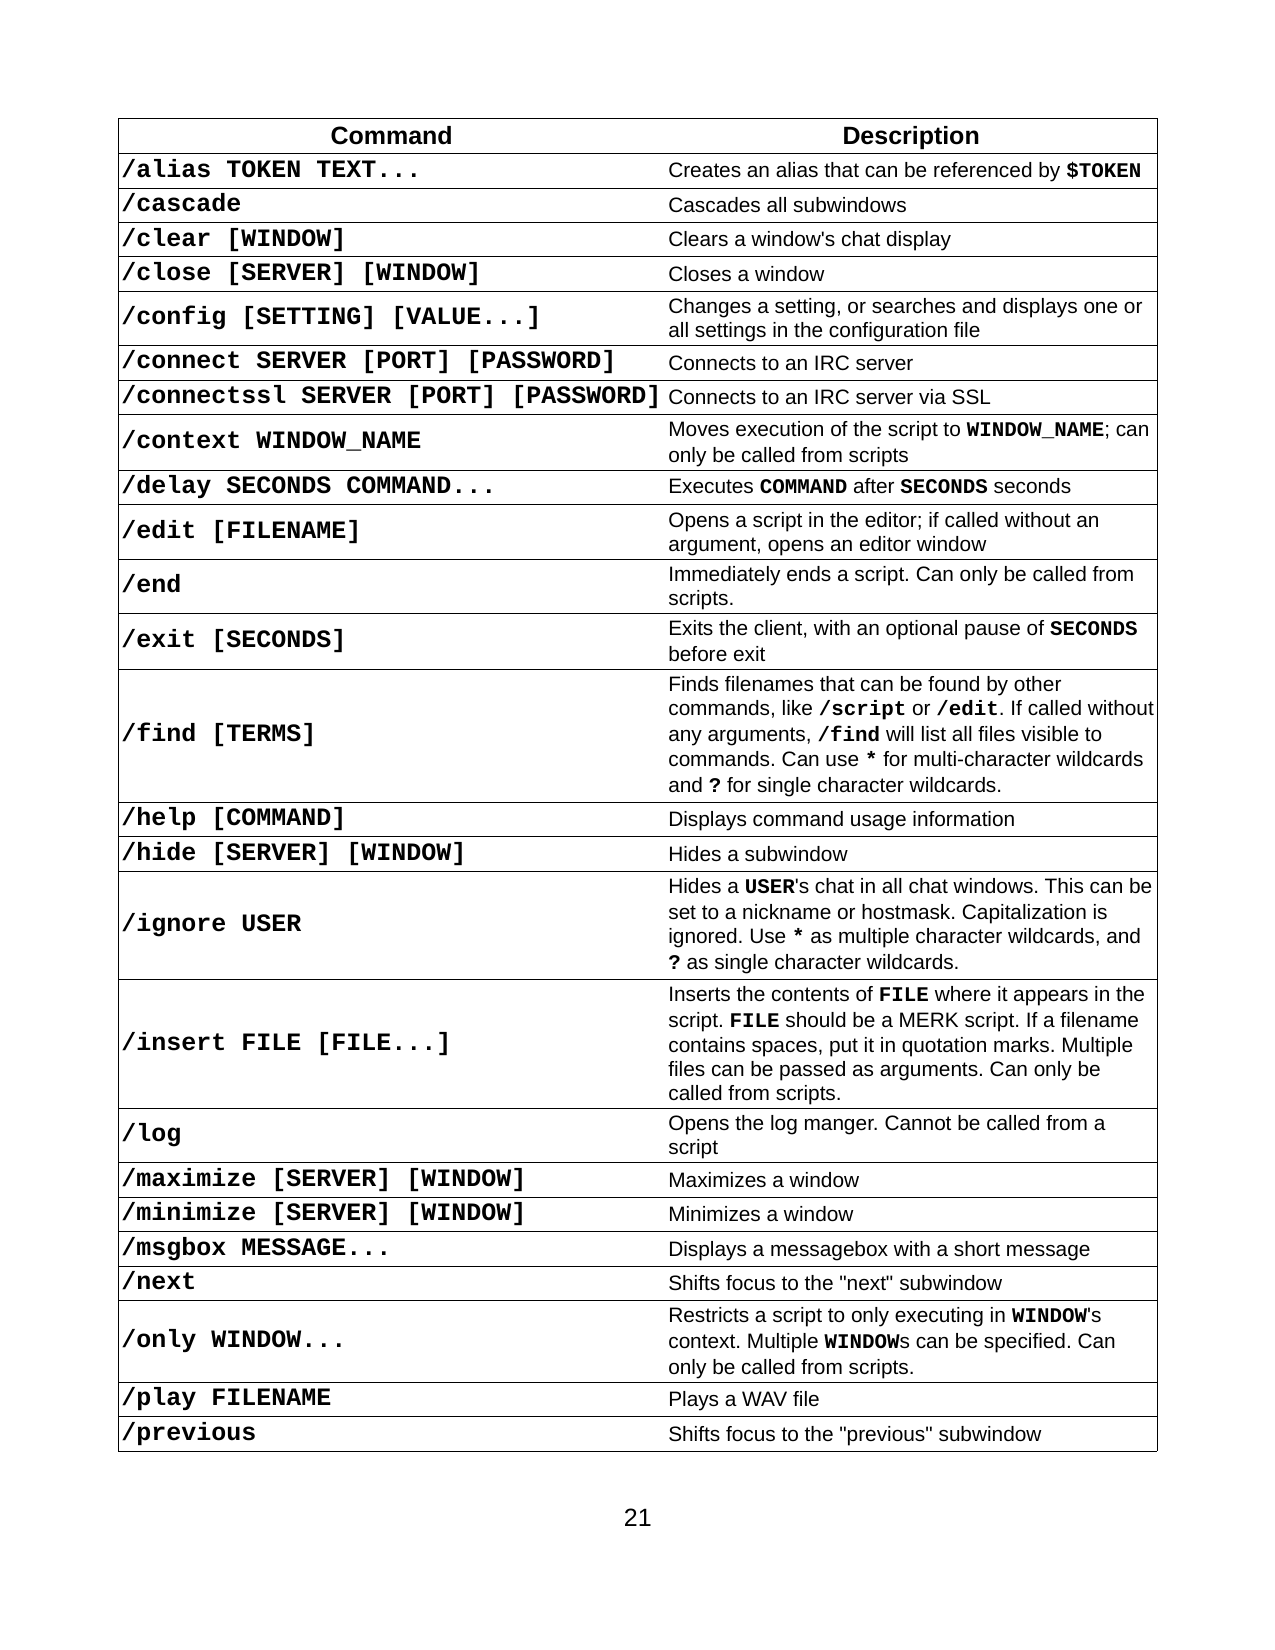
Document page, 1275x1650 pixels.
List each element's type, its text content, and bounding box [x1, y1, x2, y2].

table_cell /edit [FILENAME] [119, 505, 665, 558]
table_cell Hides a subwindow [665, 837, 1157, 871]
table_cell Minimizes a window [665, 1198, 1157, 1231]
table_cell /connectssl SERVER [PORT] [PASSWORD] [119, 381, 665, 414]
table_cell /connect SERVER [PORT] [PASSWORD] [119, 346, 665, 379]
table_cell /cascade [119, 189, 665, 222]
table_cell /hide [SERVER] [WINDOW] [119, 837, 665, 871]
table_cell /previous [119, 1417, 665, 1451]
table_cell Closes a window [665, 257, 1157, 291]
table_cell /find [TERMS] [119, 670, 665, 802]
table_cell /play FILENAME [119, 1383, 665, 1416]
table_cell Moves execution of the script to WINDOW_NAME; can only be called from scripts [665, 415, 1157, 470]
table_cell Creates an alias that can be referenced by $TOKEN [665, 154, 1157, 187]
table_cell Clears a window's chat display [665, 223, 1157, 256]
table_cell Displays command usage information [665, 803, 1157, 836]
table_cell /close [SERVER] [WINDOW] [119, 257, 665, 291]
table_cell /context WINDOW_NAME [119, 415, 665, 470]
table_cell Shifts focus to the "next" subwindow [665, 1267, 1157, 1300]
table_cell /only WINDOW... [119, 1301, 665, 1382]
table_cell Restricts a script to only executing in WINDOW's context. Multiple WINDOWs can be specified. Can only be called from scripts. [665, 1301, 1157, 1382]
table_cell Hides a USER's chat in all chat windows. This can be set to a nickname or hostmask. Capitalization is ignored. Use * as multiple character wildcards, and ? as single character wildcards. [665, 872, 1157, 978]
table_cell /clear [WINDOW] [119, 223, 665, 256]
table_cell Cascades all subwindows [665, 189, 1157, 222]
table_cell /end [119, 560, 665, 612]
table_cell /delay SECONDS COMMAND... [119, 471, 665, 504]
table_cell /next [119, 1267, 665, 1300]
table_cell /minimize [SERVER] [WINDOW] [119, 1198, 665, 1231]
table_cell /log [119, 1109, 665, 1162]
table_cell /exit [SECONDS] [119, 614, 665, 668]
table_cell Executes COMMAND after SECONDS seconds [665, 471, 1157, 504]
table_cell Immediately ends a script. Can only be called from scripts. [665, 560, 1157, 612]
table_cell Inserts the contents of FILE where it appears in the script. FILE should be a MERK script. If a filename contains spaces, put it in quotation marks. Multiple files can be passed as arguments. Can only be called from scripts. [665, 980, 1157, 1108]
table_cell Shifts focus to the "previous" subwindow [665, 1417, 1157, 1451]
table_header Command [119, 119, 665, 153]
table_cell Maximizes a window [665, 1163, 1157, 1197]
table_cell /alias TOKEN TEXT... [119, 154, 665, 187]
table_cell Exits the client, with an optional pause of SECONDS before exit [665, 614, 1157, 668]
table_cell Opens the log manger. Cannot be called from a script [665, 1109, 1157, 1162]
table_cell Plays a WAV file [665, 1383, 1157, 1416]
table_cell /maximize [SERVER] [WINDOW] [119, 1163, 665, 1197]
table_cell Connects to an IRC server [665, 346, 1157, 379]
table_cell /insert FILE [FILE...] [119, 980, 665, 1108]
table_cell /help [COMMAND] [119, 803, 665, 836]
table_cell Connects to an IRC server via SSL [665, 381, 1157, 414]
table_header Description [665, 119, 1157, 153]
table_cell Displays a messagebox with a short message [665, 1232, 1157, 1266]
table_cell /config [SETTING] [VALUE...] [119, 292, 665, 345]
table_cell /ignore USER [119, 872, 665, 978]
table_cell /msgbox MESSAGE... [119, 1232, 665, 1266]
table_cell Finds filenames that can be found by other commands, like /script or /edit. If called without any arguments, /find will list all files visible to commands. Can use * for multi-character wildcards and ? for single character wildcards. [665, 670, 1157, 802]
table_cell Changes a setting, or searches and displays one or all settings in the configuration file [665, 292, 1157, 345]
table_cell Opens a script in the editor; if called without an argument, opens an editor window [665, 505, 1157, 558]
